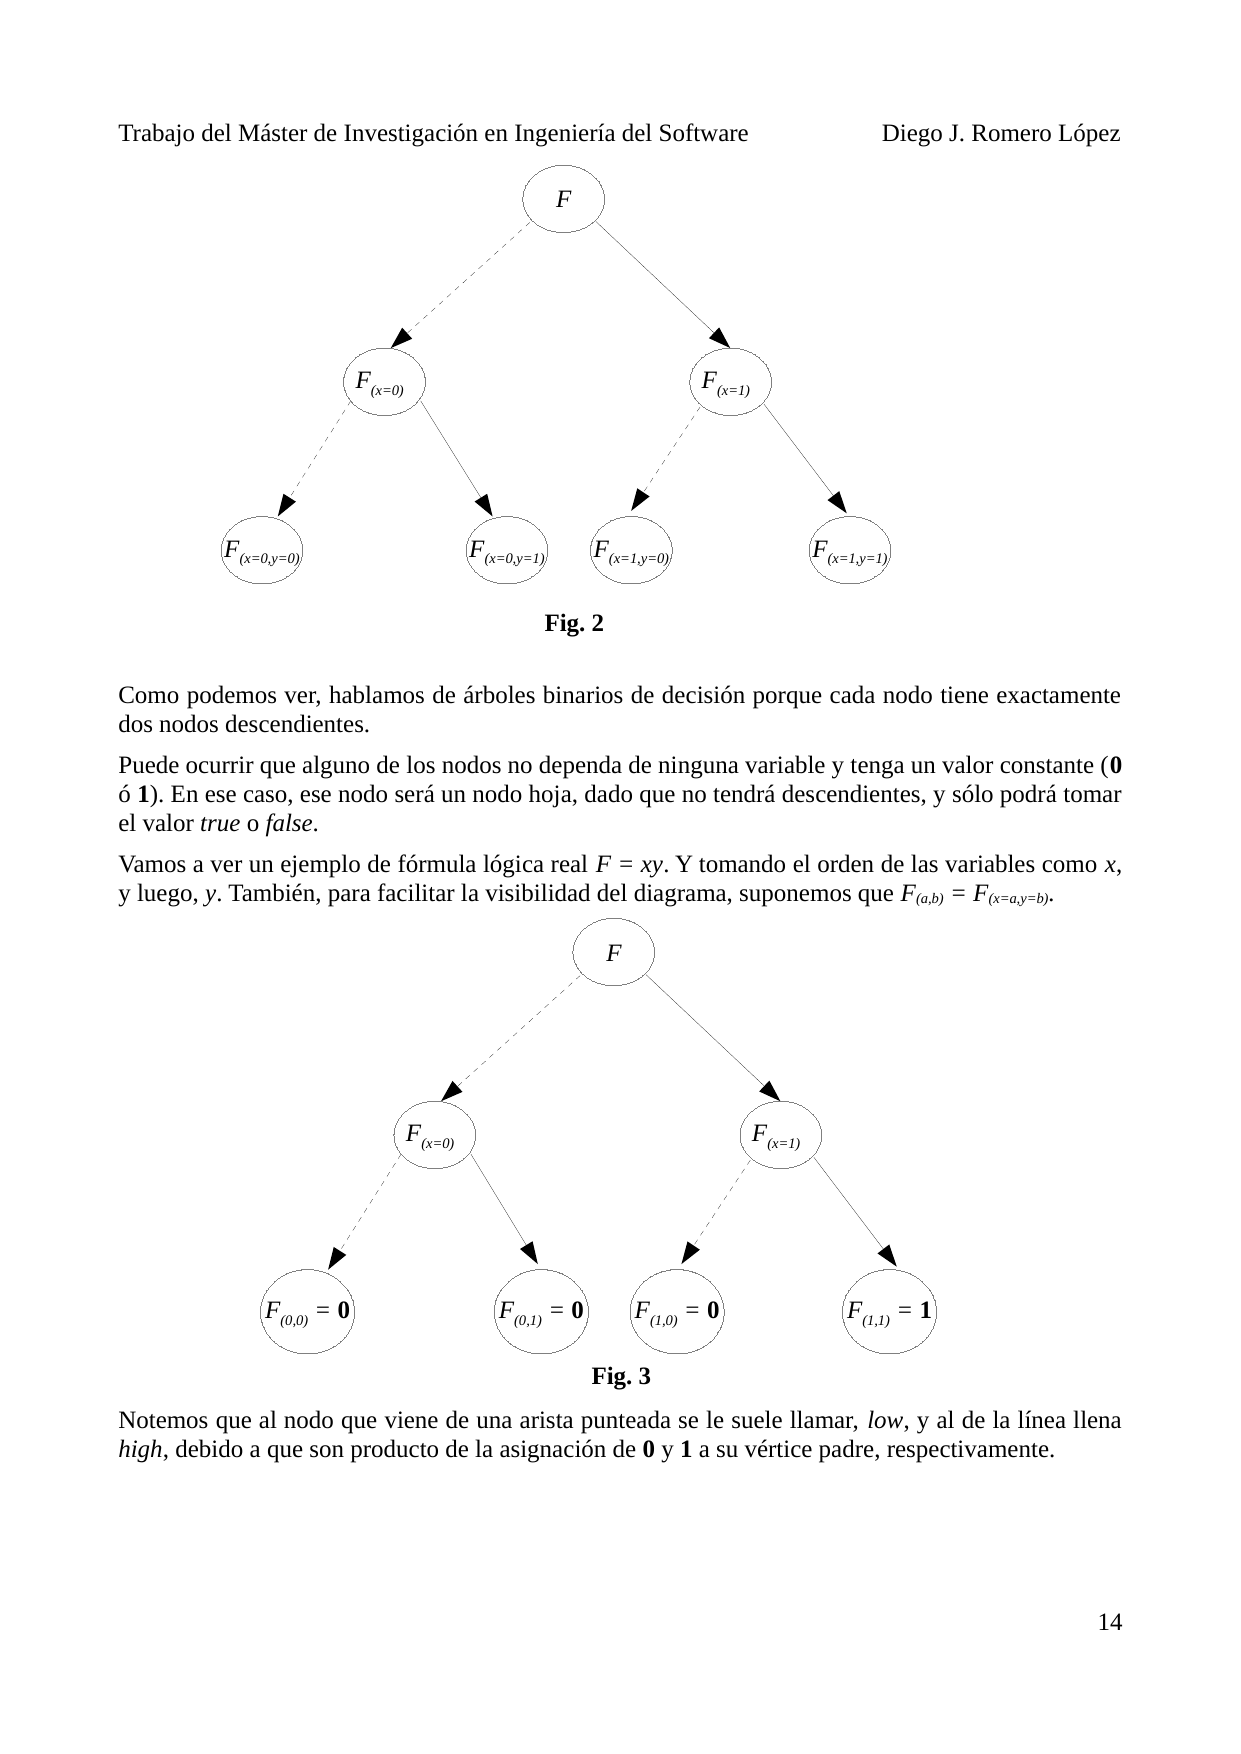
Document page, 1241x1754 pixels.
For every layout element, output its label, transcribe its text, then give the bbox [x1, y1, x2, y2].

text Vamos a ver un ejemplo de fórmula lógica real F = xy. Y tomando el orden de las variables como x, y luego, y. También, para facilitar la visibilidad del diagrama, suponemos que F(a,b) = F(x=a,y=b). [118, 849, 1122, 907]
text Puede ocurrir que alguno de los nodos no dependa de ninguna variable y tenga un valor constante (0 ó 1). En ese caso, ese nodo será un nodo hoja, dado que no tendrá descendientes, y sólo podrá tomar el valor true o false. [118, 750, 1122, 837]
text Notemos que al nodo que viene de una arista punteada se le suele llamar, low, y al de la línea llena high, debido a que son producto de la asignación de 0 y 1 a su vértice padre, respectivamente. [118, 919, 1122, 1462]
text Como podemos ver, hablamos de árboles binarios de decisión porque cada nodo tiene exactamente dos nodos descendientes. [118, 680, 1122, 738]
